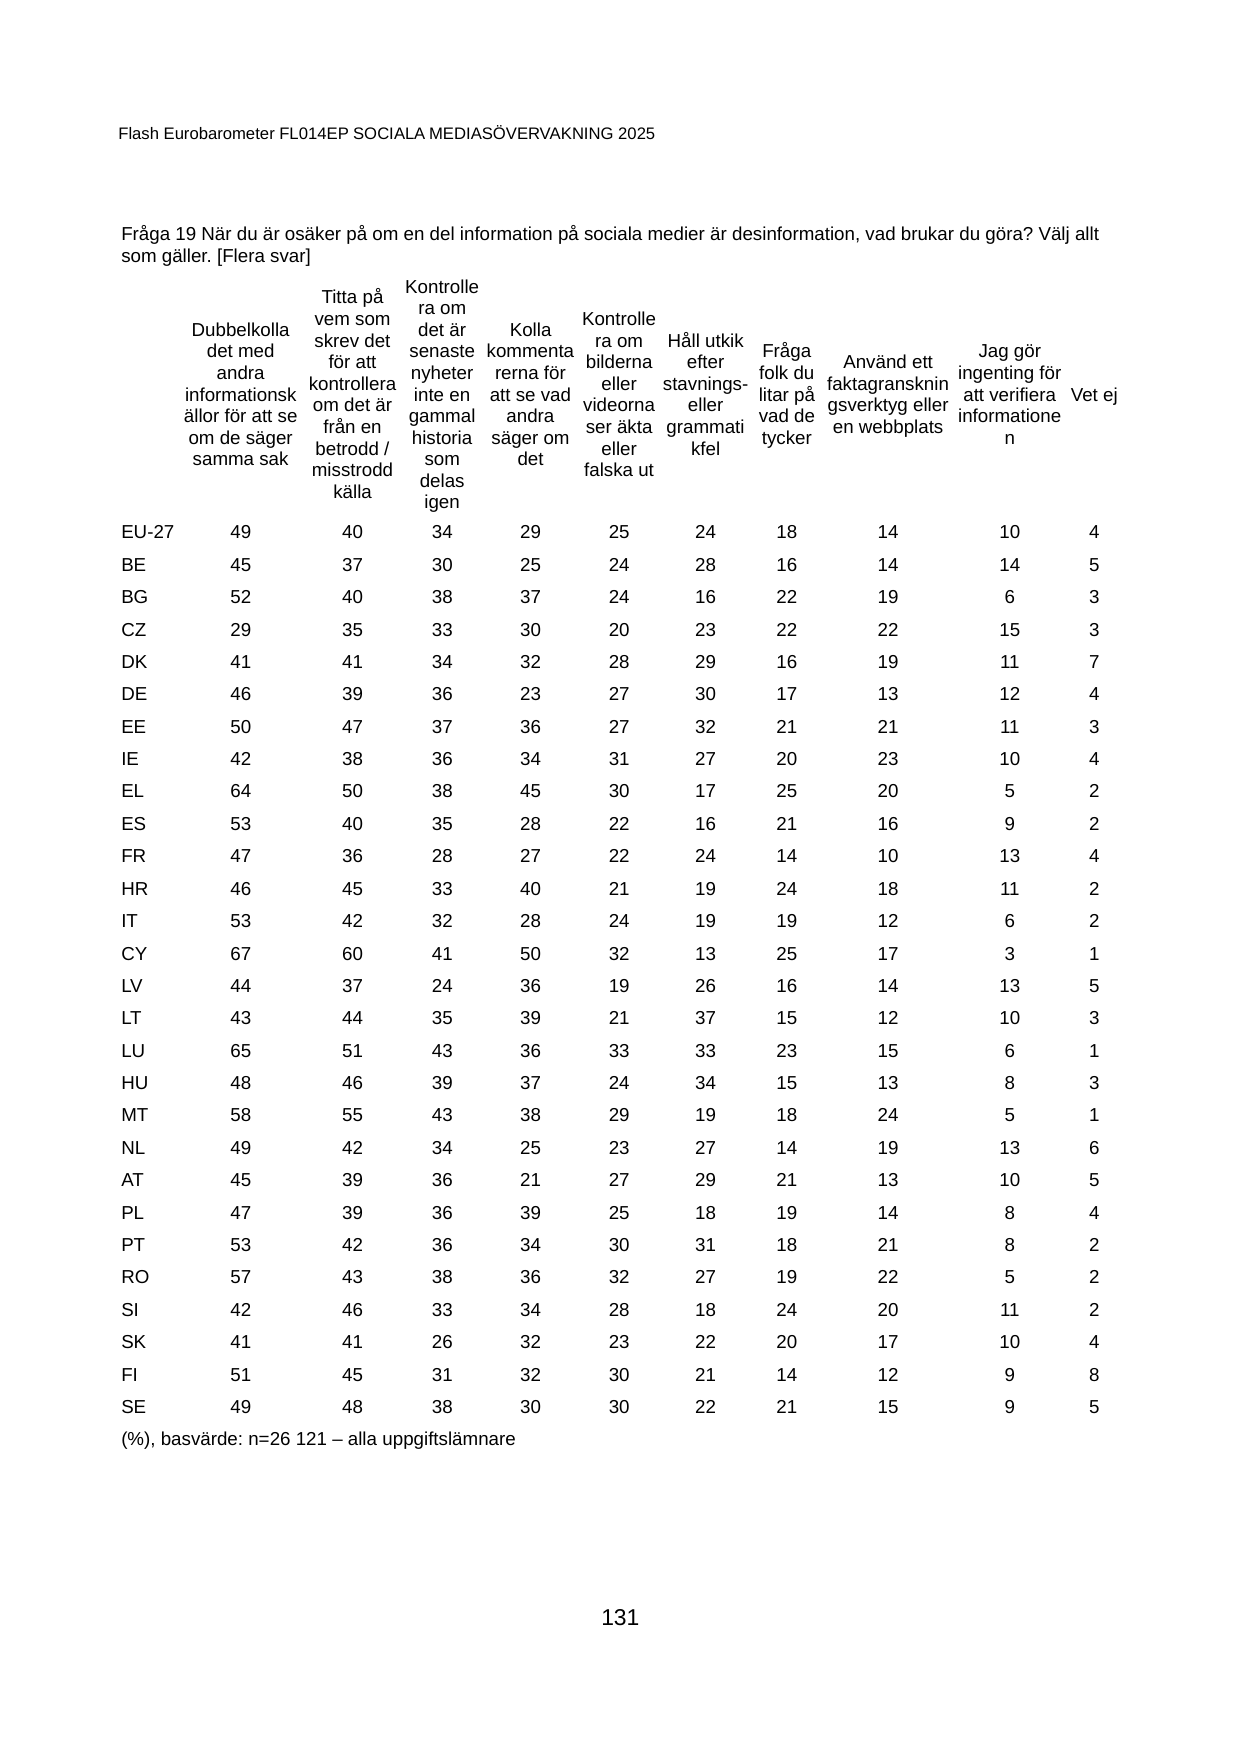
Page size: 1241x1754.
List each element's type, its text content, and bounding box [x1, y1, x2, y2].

table_cell 27 [578, 678, 659, 710]
table_cell 60 [303, 937, 402, 969]
table_cell 31 [660, 1229, 751, 1261]
table_cell 25 [482, 548, 578, 581]
table_cell 21 [482, 1164, 578, 1196]
table_cell 42 [303, 1229, 402, 1261]
table_cell 2 [1065, 905, 1123, 937]
table_cell 36 [303, 840, 402, 872]
table_cell 11 [954, 645, 1065, 678]
table_cell 46 [303, 1066, 402, 1099]
table_cell 53 [178, 807, 303, 840]
table_cell 6 [954, 905, 1065, 937]
table_cell 39 [482, 1196, 578, 1228]
table_cell 37 [303, 969, 402, 1002]
table_cell 67 [178, 937, 303, 969]
table_cell 8 [954, 1196, 1065, 1228]
table_cell 53 [178, 1229, 303, 1261]
table_cell 28 [482, 807, 578, 840]
table_cell 17 [660, 775, 751, 807]
table_cell ES [118, 807, 178, 840]
table_cell 22 [751, 613, 822, 645]
table_cell 13 [954, 969, 1065, 1002]
table_cell 29 [578, 1099, 659, 1131]
table_cell 31 [578, 743, 659, 775]
table_cell 49 [178, 1131, 303, 1164]
table_cell 28 [660, 548, 751, 581]
table_cell 31 [402, 1358, 482, 1390]
table_cell 32 [482, 1358, 578, 1390]
table_cell BG [118, 581, 178, 613]
table_cell IT [118, 905, 178, 937]
table_cell 50 [303, 775, 402, 807]
table_cell 30 [482, 1390, 578, 1423]
table_cell 18 [822, 872, 954, 904]
table_cell 4 [1065, 1326, 1123, 1358]
table_cell 46 [178, 872, 303, 904]
table_cell 12 [822, 1002, 954, 1034]
table_cell 45 [303, 1358, 402, 1390]
table_cell DK [118, 645, 178, 678]
table_cell 20 [822, 775, 954, 807]
table_cell 41 [178, 645, 303, 678]
table_cell 14 [751, 1131, 822, 1164]
table_cell 36 [482, 1261, 578, 1293]
table_cell Håll utkik efter stavnings- eller grammatikfel [660, 273, 751, 516]
table_cell 30 [482, 613, 578, 645]
table_cell 44 [178, 969, 303, 1002]
table_cell 11 [954, 1293, 1065, 1326]
table_cell 43 [303, 1261, 402, 1293]
table_cell 39 [402, 1066, 482, 1099]
table_cell 30 [578, 1390, 659, 1423]
table_cell SK [118, 1326, 178, 1358]
table_cell 25 [578, 1196, 659, 1228]
table_cell 4 [1065, 516, 1123, 548]
table_cell 49 [178, 516, 303, 548]
table_cell 55 [303, 1099, 402, 1131]
table_cell 10 [954, 743, 1065, 775]
table_cell 27 [660, 743, 751, 775]
table_cell 5 [954, 1099, 1065, 1131]
table_cell 5 [1065, 1390, 1123, 1423]
table_cell 36 [402, 1164, 482, 1196]
table_cell 21 [751, 1164, 822, 1196]
table_cell SI [118, 1293, 178, 1326]
table_cell 23 [482, 678, 578, 710]
table_header Fråga 19 När du är osäker på om en del information på sociala medier är desinformation, vad brukar du göra? Välj allt som gäller. [Flera svar] [118, 217, 1123, 273]
table_cell 37 [482, 581, 578, 613]
table_cell 8 [954, 1066, 1065, 1099]
table_cell 33 [402, 1293, 482, 1326]
table_cell 32 [660, 710, 751, 742]
table_cell 5 [954, 775, 1065, 807]
table_cell 43 [402, 1034, 482, 1066]
table_cell 24 [751, 872, 822, 904]
table_cell 47 [178, 1196, 303, 1228]
table_cell 48 [303, 1390, 402, 1423]
table_cell 39 [303, 1164, 402, 1196]
table_cell 15 [751, 1066, 822, 1099]
table_cell 4 [1065, 678, 1123, 710]
table_cell 28 [402, 840, 482, 872]
table_cell 37 [303, 548, 402, 581]
table_cell 19 [751, 905, 822, 937]
table_cell 15 [822, 1390, 954, 1423]
table_cell 35 [303, 613, 402, 645]
table_cell 23 [822, 743, 954, 775]
table_cell 18 [751, 1229, 822, 1261]
table_cell IE [118, 743, 178, 775]
table_cell 22 [751, 581, 822, 613]
table_cell 24 [578, 581, 659, 613]
table_cell 1 [1065, 937, 1123, 969]
table_cell 41 [303, 645, 402, 678]
table_cell 9 [954, 807, 1065, 840]
table_cell 29 [178, 613, 303, 645]
table_cell 25 [751, 775, 822, 807]
table_cell 36 [402, 1196, 482, 1228]
table_cell PL [118, 1196, 178, 1228]
table_cell 3 [1065, 1066, 1123, 1099]
table_cell 14 [822, 516, 954, 548]
table_cell 23 [660, 613, 751, 645]
table_cell 32 [482, 1326, 578, 1358]
table_cell 10 [954, 1326, 1065, 1358]
table_cell 35 [402, 807, 482, 840]
table_cell 24 [578, 1066, 659, 1099]
table_cell 16 [660, 807, 751, 840]
table_cell 45 [303, 872, 402, 904]
table_cell 7 [1065, 645, 1123, 678]
table_cell 23 [751, 1034, 822, 1066]
table_cell SE [118, 1390, 178, 1423]
table_cell 32 [482, 645, 578, 678]
table_cell 3 [1065, 613, 1123, 645]
table_cell 33 [402, 872, 482, 904]
table_cell 8 [954, 1229, 1065, 1261]
table_cell 15 [751, 1002, 822, 1034]
table_cell 21 [822, 710, 954, 742]
table_cell 2 [1065, 775, 1123, 807]
table_cell 19 [578, 969, 659, 1002]
table_cell 36 [482, 710, 578, 742]
table_cell 13 [954, 1131, 1065, 1164]
table_cell 24 [822, 1099, 954, 1131]
table_cell 13 [954, 840, 1065, 872]
table_cell 37 [402, 710, 482, 742]
table_cell 19 [822, 1131, 954, 1164]
table_cell 40 [303, 807, 402, 840]
table_cell RO [118, 1261, 178, 1293]
table_cell 19 [822, 581, 954, 613]
table_cell 18 [751, 516, 822, 548]
table_cell 25 [482, 1131, 578, 1164]
table_cell 20 [751, 1326, 822, 1358]
table_cell 45 [482, 775, 578, 807]
table_cell 16 [751, 548, 822, 581]
table_cell 6 [1065, 1131, 1123, 1164]
table_cell 16 [751, 645, 822, 678]
table_cell 30 [578, 1358, 659, 1390]
table_cell EL [118, 775, 178, 807]
table_cell Titta på vem som skrev det för att kontrollera om det är från en betrodd / misstrodd källa [303, 273, 402, 516]
table_cell 24 [402, 969, 482, 1002]
table_cell 49 [178, 1390, 303, 1423]
table_cell Fråga folk du litar på vad de tycker [751, 273, 822, 516]
table_cell 44 [303, 1002, 402, 1034]
table_cell 9 [954, 1358, 1065, 1390]
table_cell EE [118, 710, 178, 742]
table_cell 30 [660, 678, 751, 710]
table_cell 29 [660, 1164, 751, 1196]
table_cell 15 [822, 1034, 954, 1066]
table_cell 17 [751, 678, 822, 710]
table_cell 3 [1065, 1002, 1123, 1034]
table_cell 16 [660, 581, 751, 613]
table_cell 30 [402, 548, 482, 581]
table_cell 19 [751, 1261, 822, 1293]
table_cell 3 [1065, 710, 1123, 742]
table_cell 32 [578, 937, 659, 969]
table_cell 33 [402, 613, 482, 645]
table_cell 24 [578, 905, 659, 937]
table_cell PT [118, 1229, 178, 1261]
table_cell 18 [751, 1099, 822, 1131]
table_cell 42 [303, 905, 402, 937]
table_cell 13 [822, 1164, 954, 1196]
table_cell 40 [303, 581, 402, 613]
table_cell 64 [178, 775, 303, 807]
table_cell 10 [822, 840, 954, 872]
table_cell 27 [482, 840, 578, 872]
table_cell 47 [178, 840, 303, 872]
table_cell 65 [178, 1034, 303, 1066]
table_cell 11 [954, 872, 1065, 904]
table_cell 28 [578, 645, 659, 678]
table_cell 30 [578, 775, 659, 807]
table_cell 17 [822, 937, 954, 969]
table_cell 21 [822, 1229, 954, 1261]
table_cell 5 [1065, 548, 1123, 581]
table_cell 14 [954, 548, 1065, 581]
table_cell 36 [402, 743, 482, 775]
table_cell 5 [954, 1261, 1065, 1293]
table_cell 53 [178, 905, 303, 937]
table_cell 58 [178, 1099, 303, 1131]
table_cell 19 [751, 1196, 822, 1228]
table_cell 3 [954, 937, 1065, 969]
table_cell 36 [482, 969, 578, 1002]
table_cell 12 [822, 905, 954, 937]
table_cell 38 [402, 775, 482, 807]
table_cell 20 [822, 1293, 954, 1326]
table_cell 4 [1065, 840, 1123, 872]
table_cell 16 [822, 807, 954, 840]
table_cell 40 [482, 872, 578, 904]
table_cell 30 [578, 1229, 659, 1261]
table_cell 34 [402, 516, 482, 548]
table_cell FR [118, 840, 178, 872]
table_cell 27 [578, 710, 659, 742]
table_cell 12 [954, 678, 1065, 710]
table_cell 20 [578, 613, 659, 645]
table_cell 34 [660, 1066, 751, 1099]
table_cell 18 [660, 1293, 751, 1326]
table_cell [118, 273, 178, 516]
table_cell 32 [402, 905, 482, 937]
table_cell 51 [303, 1034, 402, 1066]
table_cell 11 [954, 710, 1065, 742]
table_cell 50 [178, 710, 303, 742]
table_cell 37 [660, 1002, 751, 1034]
table_cell 24 [578, 548, 659, 581]
table_cell 10 [954, 1002, 1065, 1034]
table_cell Kontrollera om bilderna eller videorna ser äkta eller falska ut [578, 273, 659, 516]
table_cell 28 [578, 1293, 659, 1326]
table_cell 21 [751, 807, 822, 840]
table_cell HR [118, 872, 178, 904]
table_cell MT [118, 1099, 178, 1131]
table_cell 34 [482, 1229, 578, 1261]
table_cell 38 [402, 1261, 482, 1293]
table_cell 32 [578, 1261, 659, 1293]
table_cell 6 [954, 581, 1065, 613]
table_cell FI [118, 1358, 178, 1390]
table_cell 22 [822, 613, 954, 645]
table_cell 22 [822, 1261, 954, 1293]
table_cell 26 [402, 1326, 482, 1358]
table_cell Kolla kommentarerna för att se vad andra säger om det [482, 273, 578, 516]
table_cell 47 [303, 710, 402, 742]
table_cell 21 [660, 1358, 751, 1390]
table_cell 36 [402, 1229, 482, 1261]
table_cell 21 [751, 710, 822, 742]
table_cell HU [118, 1066, 178, 1099]
table_cell 14 [822, 548, 954, 581]
table_cell 13 [660, 937, 751, 969]
table_cell 38 [303, 743, 402, 775]
table_cell 36 [402, 678, 482, 710]
table_cell 28 [482, 905, 578, 937]
table_cell 50 [482, 937, 578, 969]
table_cell 12 [822, 1358, 954, 1390]
table_cell 8 [1065, 1358, 1123, 1390]
table_cell 34 [402, 1131, 482, 1164]
table_cell 27 [660, 1131, 751, 1164]
table_cell CY [118, 937, 178, 969]
table_cell NL [118, 1131, 178, 1164]
table_cell Kontrollera om det är senaste nyheter inte en gammal historia som delas igen [402, 273, 482, 516]
table_cell 46 [303, 1293, 402, 1326]
table_cell 42 [303, 1131, 402, 1164]
table_cell 45 [178, 548, 303, 581]
table_cell 51 [178, 1358, 303, 1390]
table_cell 41 [303, 1326, 402, 1358]
table_cell Dubbelkolla det med andra informationskällor för att se om de säger samma sak [178, 273, 303, 516]
table_cell 52 [178, 581, 303, 613]
table_cell 24 [751, 1293, 822, 1326]
table_cell 22 [660, 1326, 751, 1358]
table_cell 21 [578, 872, 659, 904]
table_cell 22 [578, 840, 659, 872]
table_cell 34 [482, 1293, 578, 1326]
table_cell 41 [402, 937, 482, 969]
table_cell 10 [954, 516, 1065, 548]
table_cell 40 [303, 516, 402, 548]
table_cell 29 [660, 645, 751, 678]
table_cell 27 [578, 1164, 659, 1196]
table_cell 6 [954, 1034, 1065, 1066]
table_cell 15 [954, 613, 1065, 645]
table_cell 48 [178, 1066, 303, 1099]
table_cell 22 [578, 807, 659, 840]
table_cell 2 [1065, 807, 1123, 840]
table_cell 37 [482, 1066, 578, 1099]
table_cell LU [118, 1034, 178, 1066]
table_cell 43 [178, 1002, 303, 1034]
table_cell 22 [660, 1390, 751, 1423]
table_cell 10 [954, 1164, 1065, 1196]
table_cell BE [118, 548, 178, 581]
table_cell EU-27 [118, 516, 178, 548]
table_cell 21 [578, 1002, 659, 1034]
table_cell 2 [1065, 872, 1123, 904]
table_cell 24 [660, 840, 751, 872]
table_cell 2 [1065, 1261, 1123, 1293]
table_cell 45 [178, 1164, 303, 1196]
table_cell 57 [178, 1261, 303, 1293]
table_cell AT [118, 1164, 178, 1196]
table_cell Jag gör ingenting för att verifiera informationen [954, 273, 1065, 516]
table_cell 25 [578, 516, 659, 548]
table_cell 26 [660, 969, 751, 1002]
table_cell 38 [402, 1390, 482, 1423]
table_cell 42 [178, 1293, 303, 1326]
table_cell 1 [1065, 1099, 1123, 1131]
table_cell 14 [751, 840, 822, 872]
table_cell 2 [1065, 1229, 1123, 1261]
table_cell Vet ej [1065, 273, 1123, 516]
table_cell 4 [1065, 1196, 1123, 1228]
table_cell 23 [578, 1131, 659, 1164]
table_cell 35 [402, 1002, 482, 1034]
table_cell 38 [482, 1099, 578, 1131]
table_cell 19 [660, 905, 751, 937]
table_cell 21 [751, 1390, 822, 1423]
table_cell 2 [1065, 1293, 1123, 1326]
table_cell DE [118, 678, 178, 710]
table_cell 29 [482, 516, 578, 548]
table_cell 33 [578, 1034, 659, 1066]
table_cell 5 [1065, 1164, 1123, 1196]
table_cell LT [118, 1002, 178, 1034]
table_cell 3 [1065, 581, 1123, 613]
table_cell 18 [660, 1196, 751, 1228]
table_cell 43 [402, 1099, 482, 1131]
table_cell 4 [1065, 743, 1123, 775]
table_cell 14 [822, 969, 954, 1002]
table_cell 19 [660, 1099, 751, 1131]
table_cell 14 [822, 1196, 954, 1228]
table_cell 39 [303, 1196, 402, 1228]
table_cell 36 [482, 1034, 578, 1066]
table_cell 39 [303, 678, 402, 710]
table_cell 34 [482, 743, 578, 775]
table_cell 17 [822, 1326, 954, 1358]
table_cell 14 [751, 1358, 822, 1390]
table_cell Använd ett faktagranskningsverktyg eller en webbplats [822, 273, 954, 516]
table_cell 16 [751, 969, 822, 1002]
table_cell 24 [660, 516, 751, 548]
table_cell 13 [822, 678, 954, 710]
table_cell 34 [402, 645, 482, 678]
table_cell (%), basvärde: n=26 121 – alla uppgiftslämnare [118, 1423, 1123, 1455]
table_cell 42 [178, 743, 303, 775]
table_cell 33 [660, 1034, 751, 1066]
table_cell 46 [178, 678, 303, 710]
table_cell 13 [822, 1066, 954, 1099]
table_cell 1 [1065, 1034, 1123, 1066]
table_cell CZ [118, 613, 178, 645]
table_cell 27 [660, 1261, 751, 1293]
table_cell 19 [660, 872, 751, 904]
table_cell 41 [178, 1326, 303, 1358]
table_cell 19 [822, 645, 954, 678]
table_cell 9 [954, 1390, 1065, 1423]
table_cell 20 [751, 743, 822, 775]
table_cell 23 [578, 1326, 659, 1358]
table_cell LV [118, 969, 178, 1002]
table_cell 25 [751, 937, 822, 969]
table_cell 5 [1065, 969, 1123, 1002]
table_cell 39 [482, 1002, 578, 1034]
table_cell 38 [402, 581, 482, 613]
